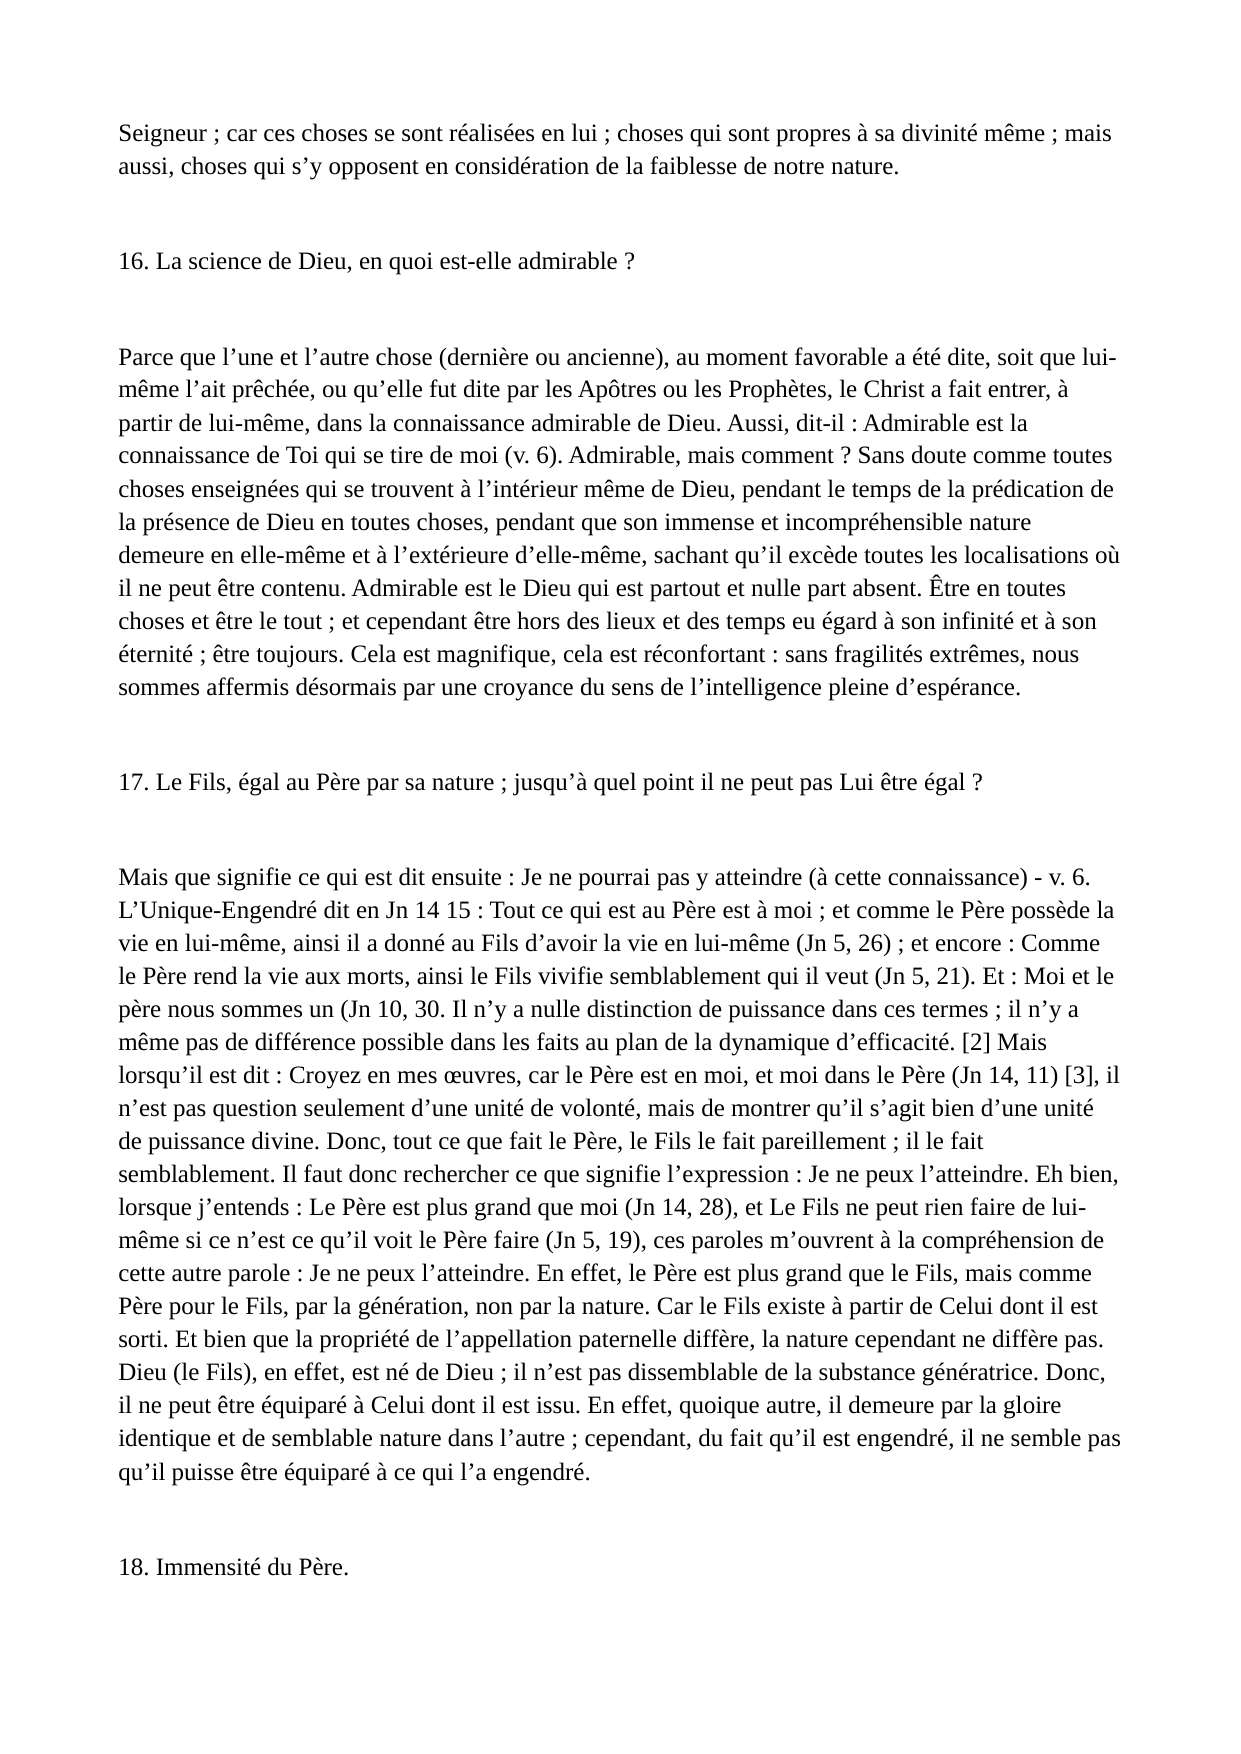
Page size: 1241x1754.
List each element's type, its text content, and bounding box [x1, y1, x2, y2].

text 18. Immensité du Père. [118, 1552, 1122, 1581]
text 16. La science de Dieu, en quoi est-elle admirable ? [118, 246, 1122, 275]
text Seigneur ; car ces choses se sont réalisées en lui ; choses qui sont propres à sa divinité même ; mais aussi, choses qui s’y opposent en considération de la faiblesse de notre nature. [118, 118, 1122, 180]
text Parce que l’une et l’autre chose (dernière ou ancienne), au moment favorable a été dite, soit que lui-même l’ait prêchée, ou qu’elle fut dite par les Apôtres ou les Prophètes, le Christ a fait entrer, à partir de lui-même, dans la connaissance admirable de Dieu. Aussi, dit-il : Admirable est la connaissance de Toi qui se tire de moi (v. 6). Admirable, mais comment ? Sans doute comme toutes choses enseignées qui se trouvent à l’intérieur même de Dieu, pendant le temps de la prédication de la présence de Dieu en toutes choses, pendant que son immense et incompréhensible nature demeure en elle-même et à l’extérieure d’elle-même, sachant qu’il excède toutes les localisations où il ne peut être contenu. Admirable est le Dieu qui est partout et nulle part absent. Être en toutes choses et être le tout ; et cependant être hors des lieux et des temps eu égard à son infinité et à son éternité ; être toujours. Cela est magnifique, cela est réconfortant : sans fragilités extrêmes, nous sommes affermis désormais par une croyance du sens de l’intelligence pleine d’espérance. [118, 342, 1122, 701]
text 17. Le Fils, égal au Père par sa nature ; jusqu’à quel point il ne peut pas Lui être égal ? [118, 767, 1122, 796]
text Mais que signifie ce qui est dit ensuite : Je ne pourrai pas y atteindre (à cette connaissance) - v. 6. L’Unique-Engendré dit en Jn 14 15 : Tout ce qui est au Père est à moi ; et comme le Père possède la vie en lui-même, ainsi il a donné au Fils d’avoir la vie en lui-même (Jn 5, 26) ; et encore : Comme le Père rend la vie aux morts, ainsi le Fils vivifie semblablement qui il veut (Jn 5, 21). Et : Moi et le père nous sommes un (Jn 10, 30. Il n’y a nulle distinction de puissance dans ces termes ; il n’y a même pas de différence possible dans les faits au plan de la dynamique d’efficacité. [2] Mais lorsqu’il est dit : Croyez en mes œuvres, car le Père est en moi, et moi dans le Père (Jn 14, 11) [3], il n’est pas question seulement d’une unité de volonté, mais de montrer qu’il s’agit bien d’une unité de puissance divine. Donc, tout ce que fait le Père, le Fils le fait pareillement ; il le fait semblablement. Il faut donc rechercher ce que signifie l’expression : Je ne peux l’atteindre. Eh bien, lorsque j’entends : Le Père est plus grand que moi (Jn 14, 28), et Le Fils ne peut rien faire de lui-même si ce n’est ce qu’il voit le Père faire (Jn 5, 19), ces paroles m’ouvrent à la compréhension de cette autre parole : Je ne peux l’atteindre. En effet, le Père est plus grand que le Fils, mais comme Père pour le Fils, par la génération, non par la nature. Car le Fils existe à partir de Celui dont il est sorti. Et bien que la propriété de l’appellation paternelle diffère, la nature cependant ne diffère pas. Dieu (le Fils), en effet, est né de Dieu ; il n’est pas dissemblable de la substance génératrice. Donc, il ne peut être équiparé à Celui dont il est issu. En effet, quoique autre, il demeure par la gloire identique et de semblable nature dans l’autre ; cependant, du fait qu’il est engendré, il ne semble pas qu’il puisse être équiparé à ce qui l’a engendré. [118, 862, 1122, 1485]
